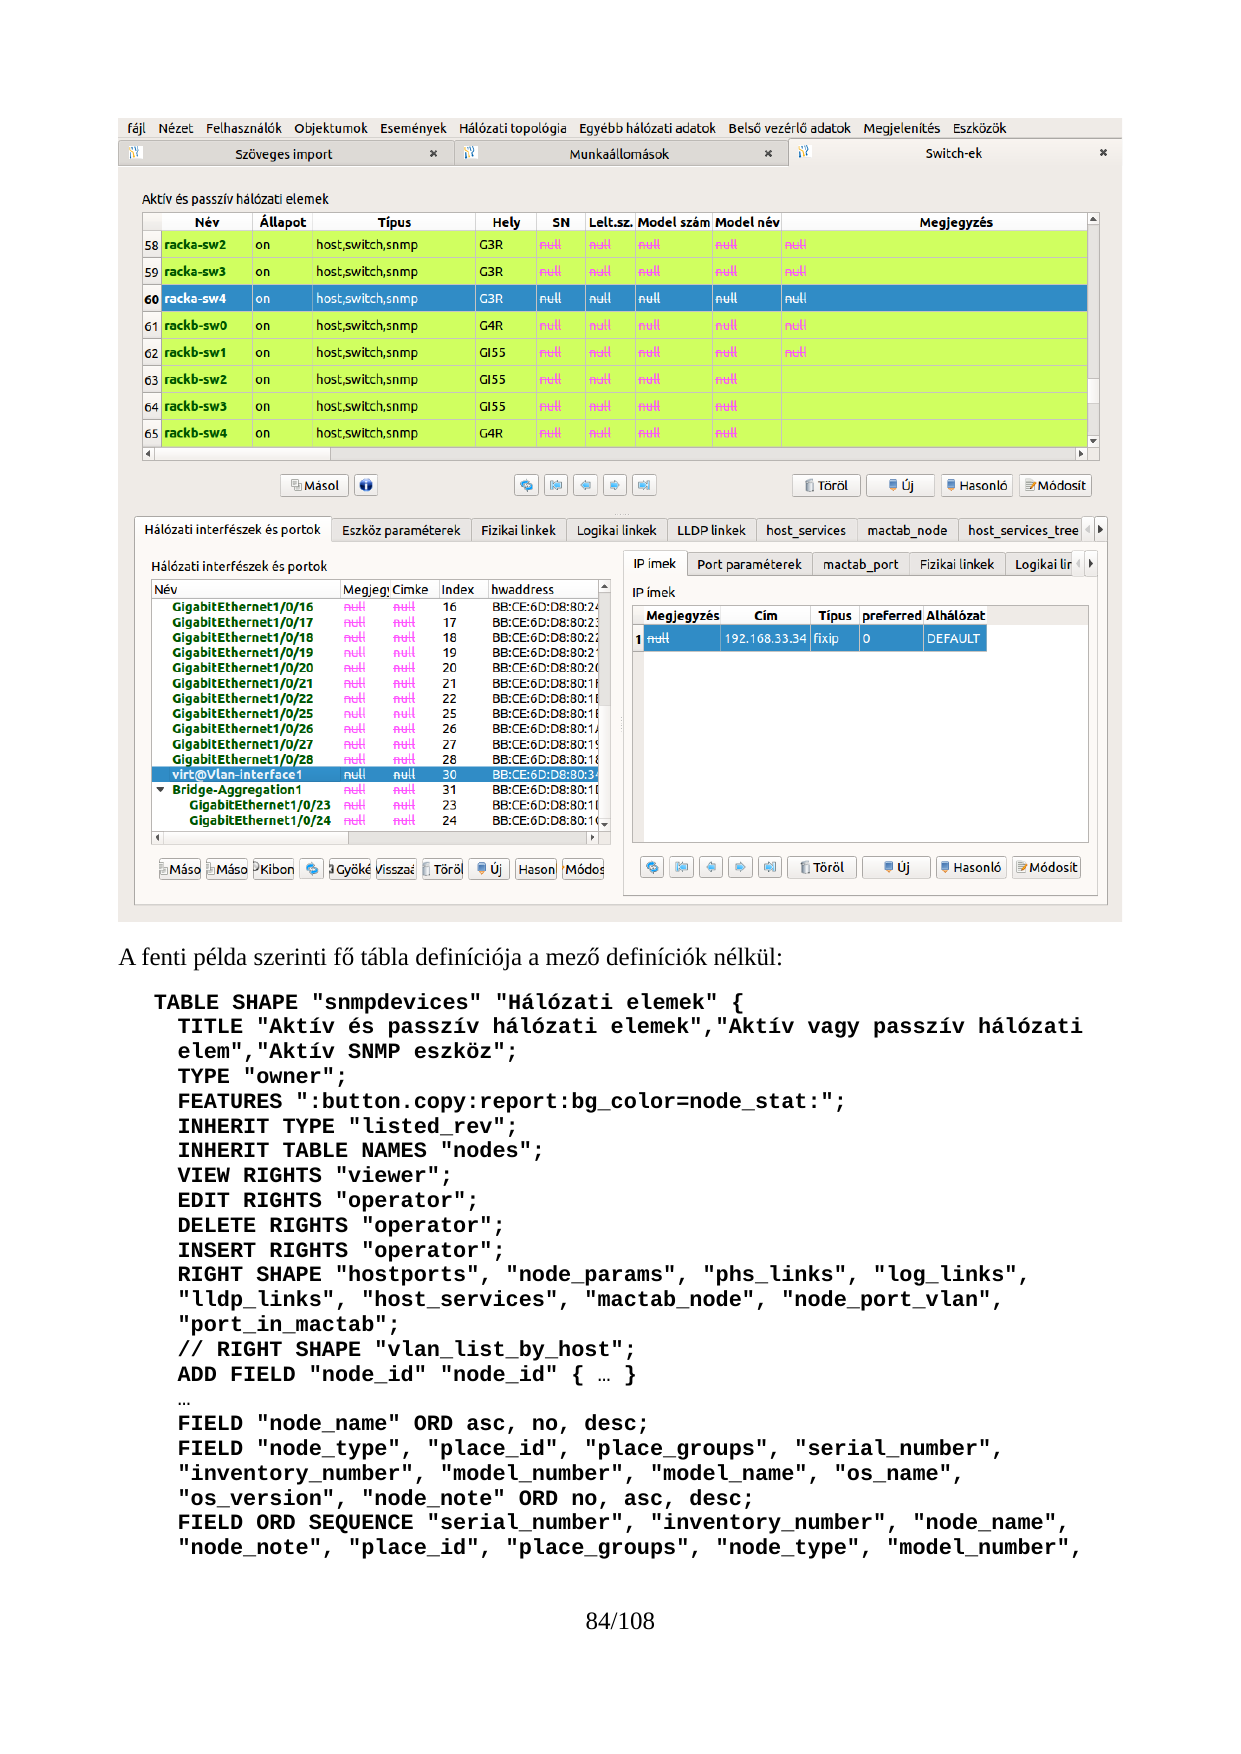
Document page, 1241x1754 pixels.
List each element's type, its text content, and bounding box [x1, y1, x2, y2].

text TYPE "owner"; [177, 1065, 1122, 1090]
text INHERIT TYPE "listed_rev"; [177, 1115, 1122, 1140]
text INSERT RIGHTS "operator"; [177, 1239, 1122, 1264]
text … [177, 1388, 1122, 1412]
text FIELD ORD SEQUENCE "serial_number", "inventory_number", "node_name", "node_note", "place_id", "place_groups", "node_type", "model_number", [177, 1512, 1122, 1561]
text EDIT RIGHTS "operator"; [177, 1189, 1122, 1214]
text DELETE RIGHTS "operator"; [177, 1214, 1122, 1239]
text // RIGHT SHAPE "vlan_list_by_host"; [177, 1338, 1122, 1363]
text FEATURES ":button.copy:report:bg_color=node_stat:"; [177, 1090, 1122, 1115]
text RIGHT SHAPE "hostports", "node_params", "phs_links", "log_links", "lldp_links", "host_services", "mactab_node", "node_port_vlan", "port_in_mactab"; [177, 1264, 1122, 1338]
text A fenti példa szerinti fő tábla definíciója a mező definíciók nélkül: [118, 942, 1122, 971]
text INHERIT TABLE NAMES "nodes"; [177, 1140, 1122, 1164]
picture [118, 118, 1123, 922]
text FIELD "node_type", "place_id", "place_groups", "serial_number", "inventory_number", "model_number", "model_name", "os_name", "os_version", "node_note" ORD no, asc, desc; [177, 1437, 1122, 1512]
text TITLE "Aktív és passzív hálózati elemek","Aktív vagy passzív hálózati elem","Aktív SNMP eszköz"; [177, 1016, 1122, 1065]
text FIELD "node_name" ORD asc, no, desc; [177, 1412, 1122, 1437]
text VIEW RIGHTS "viewer"; [177, 1164, 1122, 1189]
text ADD FIELD "node_id" "node_id" { … } [177, 1363, 1122, 1388]
text TABLE SHAPE "snmpdevices" "Hálózati elemek" { [153, 991, 1122, 1016]
